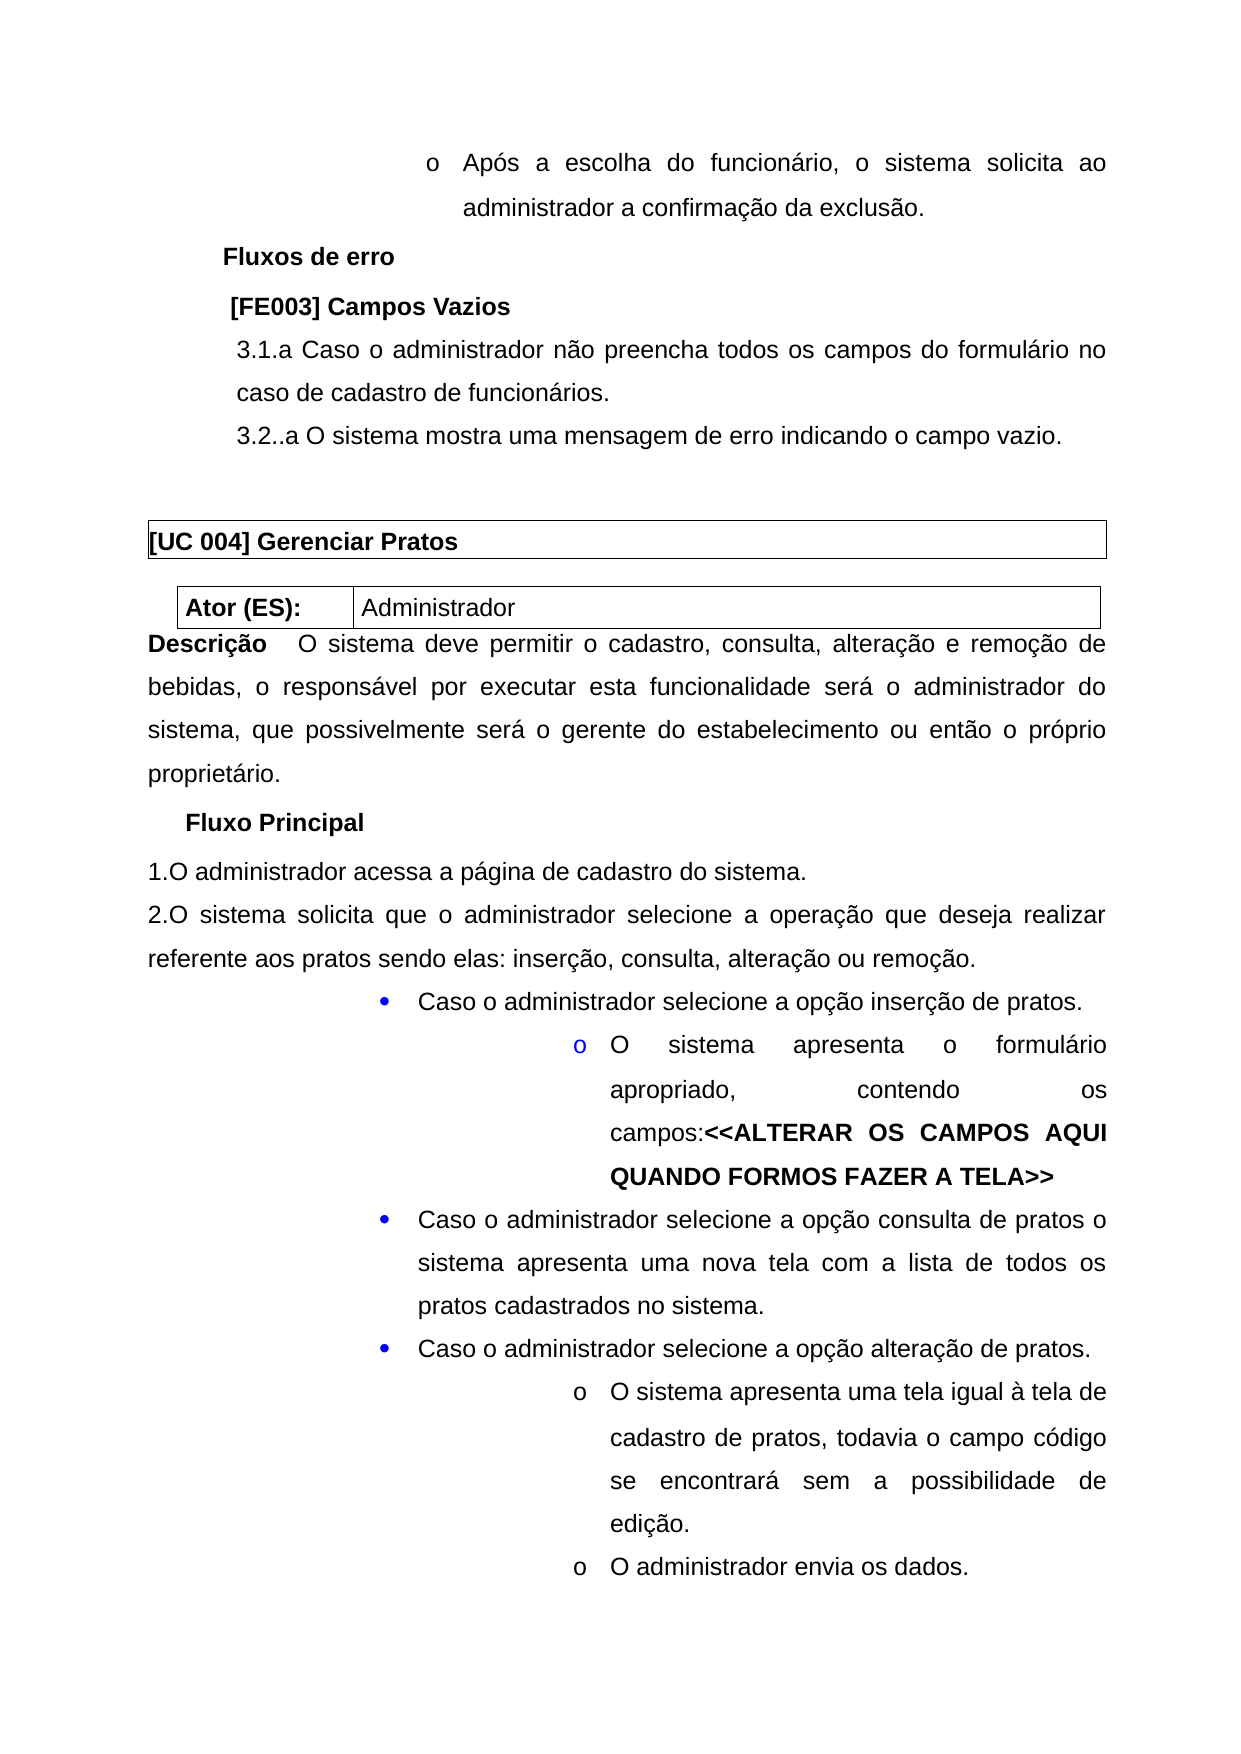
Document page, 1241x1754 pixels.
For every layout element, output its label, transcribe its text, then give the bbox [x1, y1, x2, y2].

list Caso o administrador selecione a opção inserção de pratos. [380, 987, 1107, 1016]
text [FE003] Campos Vazios [148, 292, 1107, 321]
list O sistema apresenta o formulário apropriado, contendo os campos:<<ALTERAR OS CAMPOS AQUI QUANDO FORMOS FAZER A TELA>> [572, 1030, 1107, 1190]
list Caso o administrador selecione a opção consulta de pratos o sistema apresenta uma nova tela com a lista de todos os pratos cadastrados no sistema. [380, 1205, 1107, 1320]
list O sistema solicita que o administrador selecione a operação que deseja realizar referente aos pratos sendo elas: inserção, consulta, alteração ou remoção. [148, 901, 1107, 972]
list Após a escolha do funcionário, o sistema solicita ao administrador a confirmação da exclusão. [425, 148, 1107, 222]
text 3.2..a O sistema mostra uma mensagem de erro indicando o campo vazio. [236, 421, 1107, 450]
text Fluxos de erro [148, 242, 1107, 271]
list O administrador envia os dados. [572, 1552, 1107, 1583]
list O sistema apresenta uma tela igual à tela de cadastro de pratos, todavia o campo código se encontrará sem a possibilidade de edição. [572, 1377, 1107, 1538]
list O administrador acessa a página de cadastro do sistema. [148, 857, 1107, 886]
list Caso o administrador selecione a opção alteração de pratos. [380, 1334, 1107, 1363]
text 3.1.a Caso o administrador não preencha todos os campos do formulário no caso de cadastro de funcionários. [236, 335, 1107, 407]
table_header Administrador [354, 587, 1100, 628]
text [UC 004] Gerenciar Pratos [149, 521, 1106, 558]
table_header Ator (ES): [178, 587, 353, 628]
text Fluxo Principal [185, 808, 1107, 837]
text Descrição O sistema deve permitir o cadastro, consulta, alteração e remoção de bebidas, o responsável por executar esta funcionalidade será o administrador do sistema, que possivelmente será o gerente do estabelecimento ou então o próprio proprietário. [148, 629, 1107, 787]
